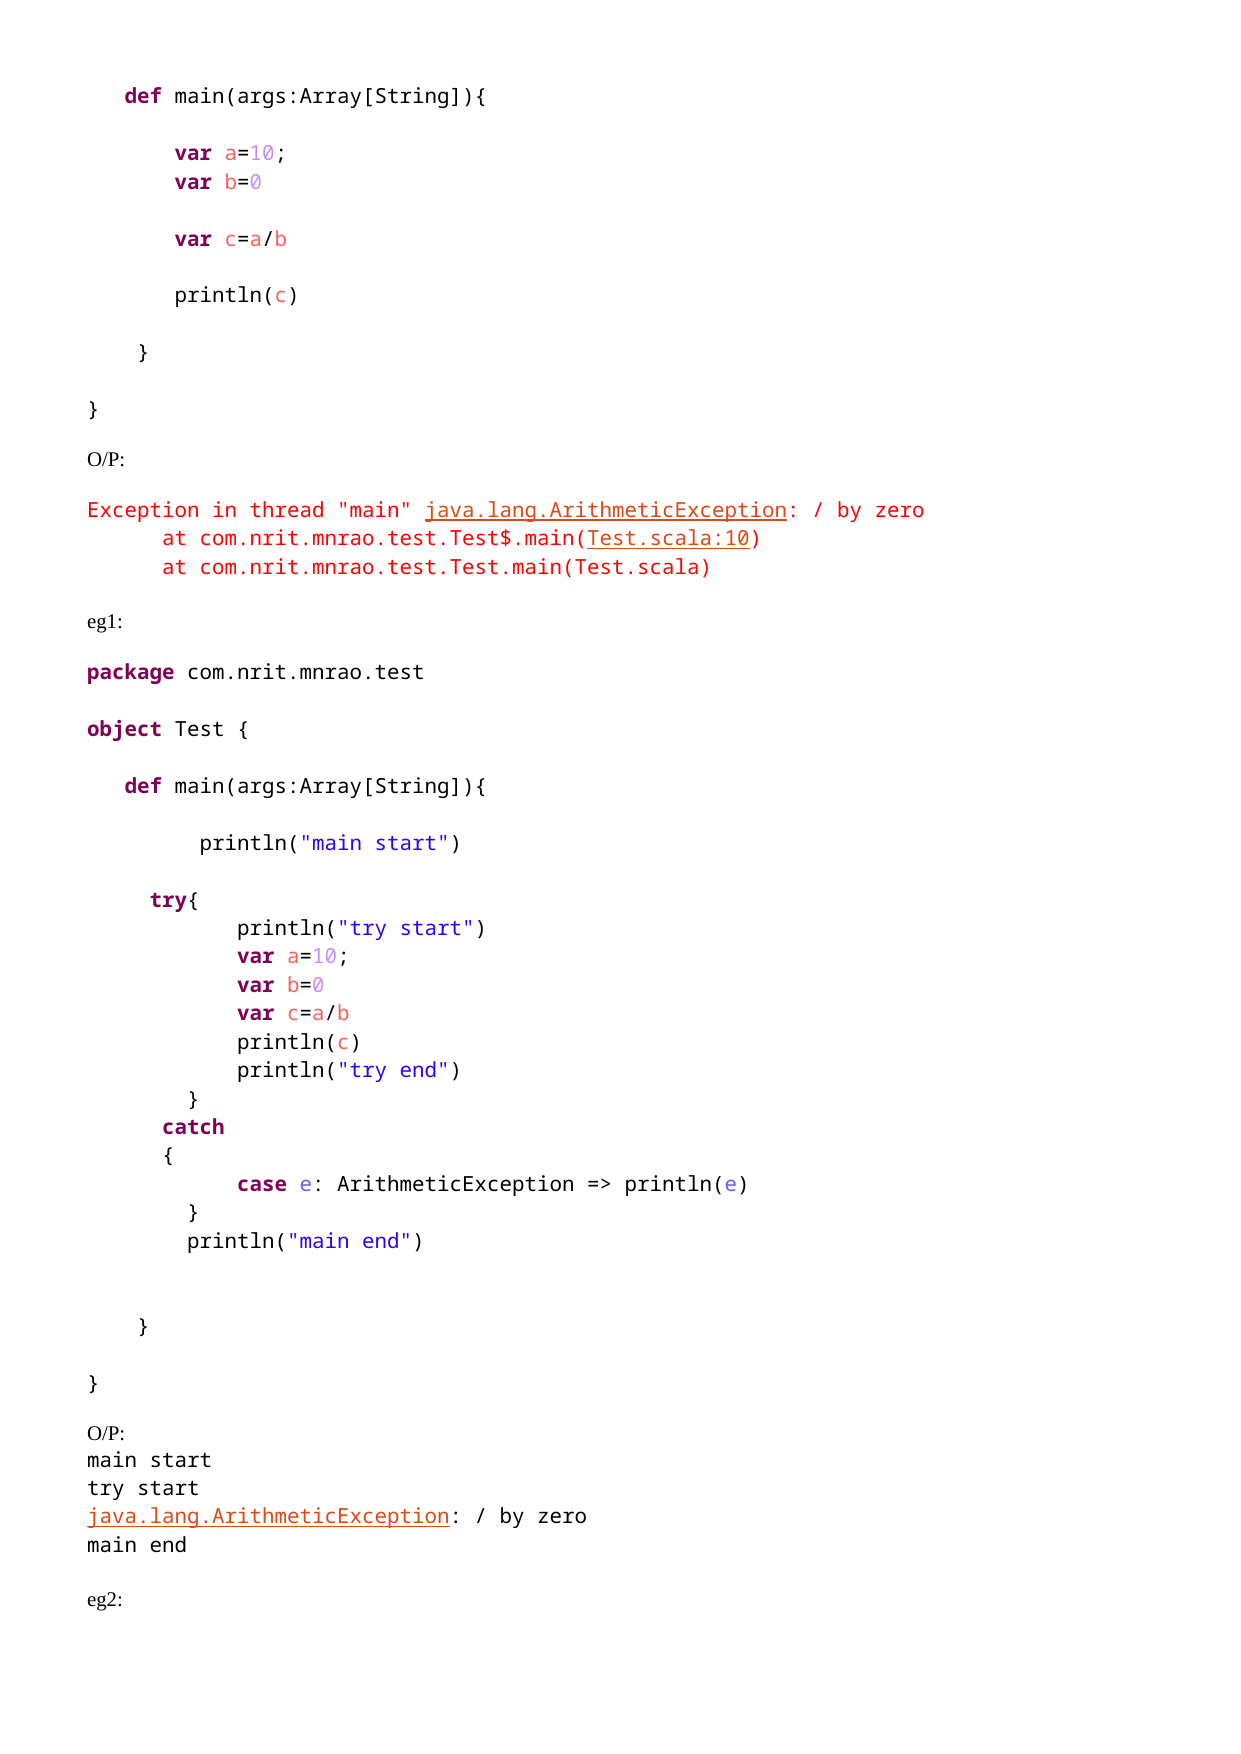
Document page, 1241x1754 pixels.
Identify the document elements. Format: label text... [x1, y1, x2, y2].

text O/P: [87, 1421, 1155, 1445]
text println("main start") [87, 828, 1155, 856]
text catch [87, 1112, 1155, 1141]
text } [87, 337, 1155, 366]
text eg2: [87, 1587, 1155, 1611]
text var b=0 [87, 167, 1155, 195]
text println("try end") [87, 1055, 1155, 1084]
text println(c) [87, 1027, 1155, 1055]
text O/P: [87, 447, 1155, 471]
text } [87, 394, 1155, 423]
text } [87, 1311, 1155, 1340]
text var b=0 [87, 970, 1155, 998]
text try{ [87, 885, 1155, 913]
text at com.nrit.mnrao.test.Test$.main(Test.scala:10) [87, 523, 1155, 552]
text eg1: [87, 609, 1155, 633]
text main start [87, 1445, 1155, 1473]
text var a=10; [87, 138, 1155, 167]
text try start [87, 1473, 1155, 1502]
text java.lang.ArithmeticException: / by zero [87, 1502, 1155, 1530]
text at com.nrit.mnrao.test.Test.main(Test.scala) [87, 552, 1155, 580]
text var c=a/b [87, 998, 1155, 1027]
text package com.nrit.mnrao.test [87, 657, 1155, 686]
text var c=a/b [87, 224, 1155, 252]
text var a=10; [87, 942, 1155, 970]
text println(c) [87, 281, 1155, 309]
text main end [87, 1530, 1155, 1558]
text case e: ArithmeticException => println(e) [87, 1169, 1155, 1197]
text def main(args:Array[String]){ [87, 82, 1155, 110]
text } [87, 1368, 1155, 1397]
text Exception in thread "main" java.lang.ArithmeticException: / by zero [87, 495, 1155, 523]
text } [87, 1197, 1155, 1226]
text object Test { [87, 714, 1155, 742]
text println("main end") [87, 1226, 1155, 1254]
text def main(args:Array[String]){ [87, 771, 1155, 799]
text println("try start") [87, 913, 1155, 942]
text } [87, 1084, 1155, 1112]
text { [87, 1141, 1155, 1169]
